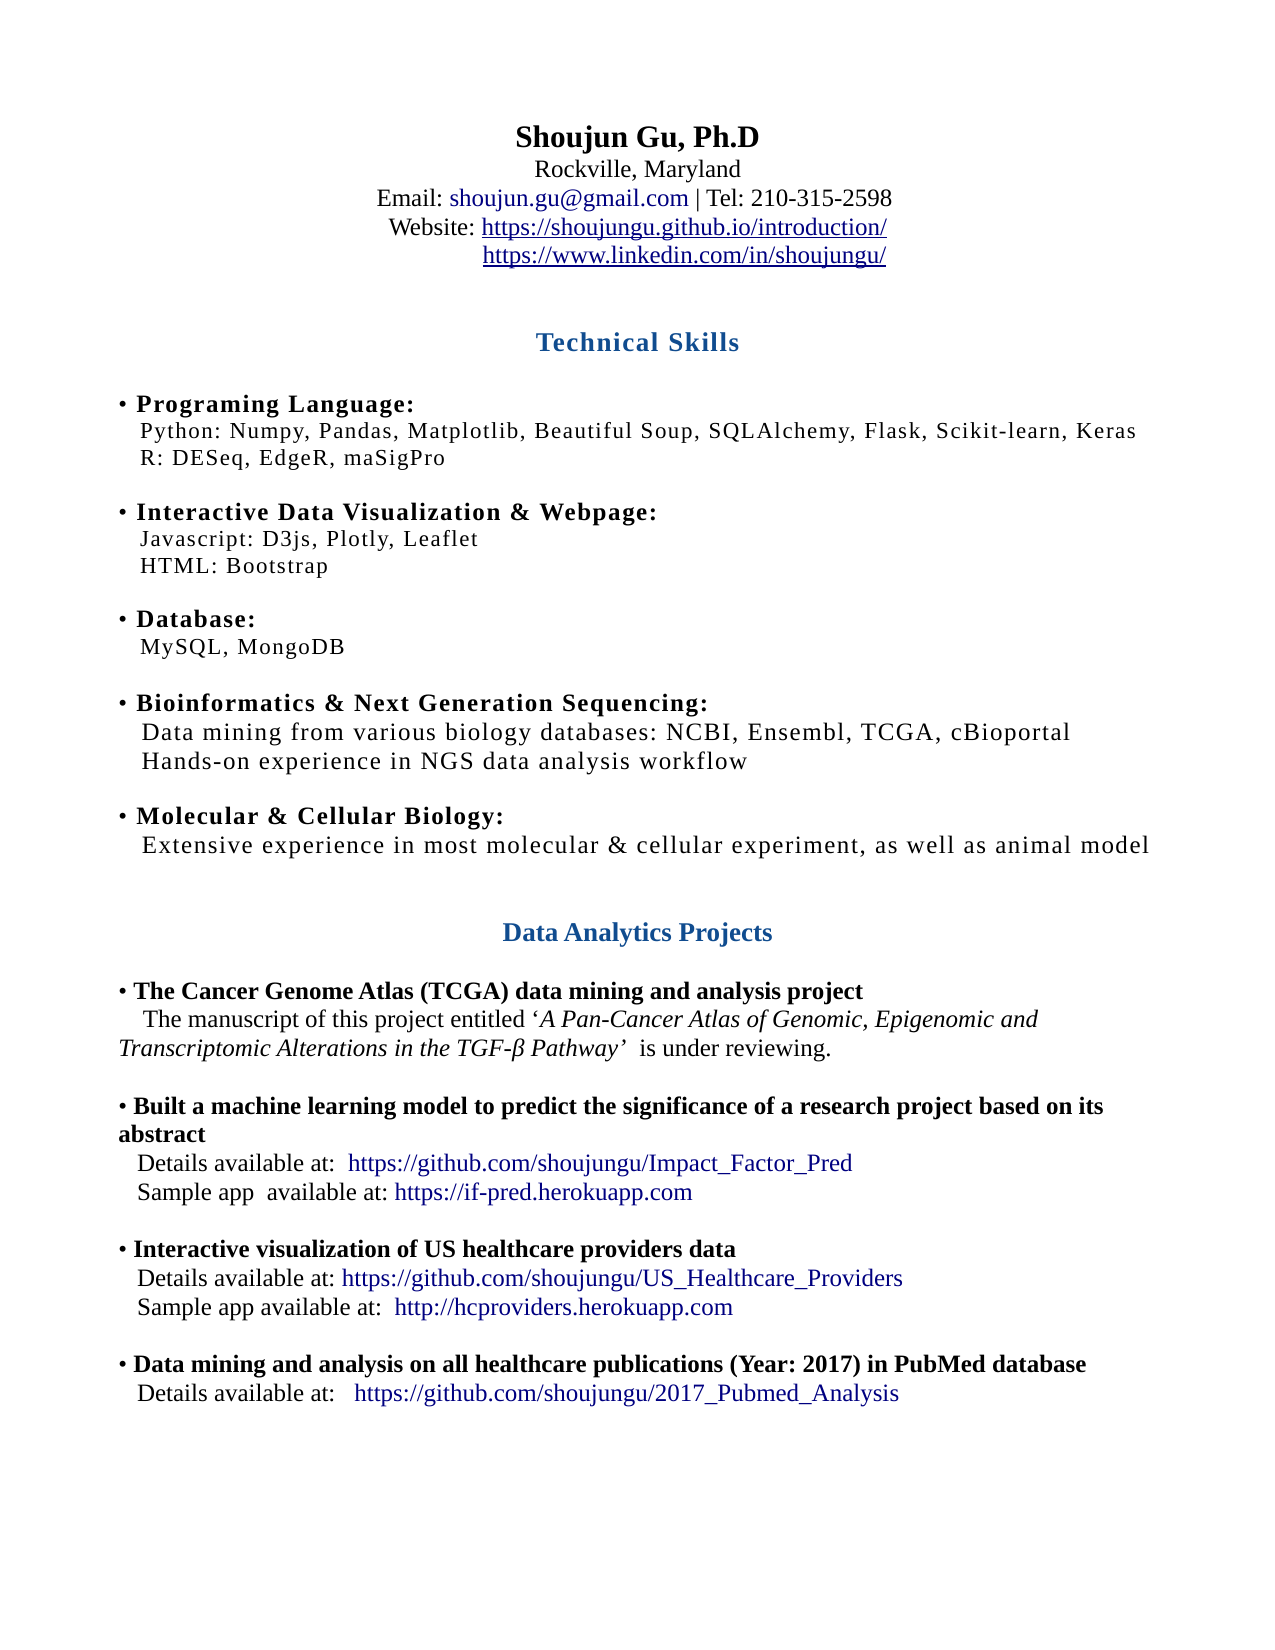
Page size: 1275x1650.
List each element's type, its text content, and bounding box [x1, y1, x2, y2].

text • Programing Language: [118, 389, 1157, 418]
text Python: Numpy, Pandas, Matplotlib, Beautiful Soup, SQLAlchemy, Flask, Scikit-learn, Keras [118, 418, 1157, 444]
text • The Cancer Genome Atlas (TCGA) data mining and analysis project [118, 976, 1157, 1004]
text • Interactive visualization of US healthcare providers data [118, 1234, 1157, 1263]
text https://www.linkedin.com/in/shoujungu/ [118, 240, 1157, 269]
text Email: shoujun.gu@gmail.com | Tel: 210-315-2598 [118, 183, 1157, 212]
text Rockville, Maryland [118, 154, 1157, 183]
text • Built a machine learning model to predict the significance of a research project based on its abstract [118, 1091, 1157, 1148]
text Extensive experience in most molecular & cellular experiment, as well as animal model [118, 830, 1157, 858]
text Details available at: https://github.com/shoujungu/2017_Pubmed_Analysis [118, 1378, 1157, 1407]
text Sample app available at: https://if-pred.herokuapp.com [118, 1177, 1157, 1206]
text Javascript: D3js, Plotly, Leaflet [118, 525, 1157, 552]
text • Bioinformatics & Next Generation Sequencing: [118, 688, 1157, 717]
text The manuscript of this project entitled ‘A Pan-Cancer Atlas of Genomic, Epigenomic and Transcriptomic Alterations in the TGF-β Pathway’ is under reviewing. [118, 1004, 1157, 1062]
text Details available at: https://github.com/shoujungu/US_Healthcare_Providers [118, 1263, 1157, 1292]
text Technical Skills [118, 327, 1157, 358]
text Website: https://shoujungu.github.io/introduction/ [118, 212, 1157, 240]
text • Molecular & Cellular Biology: [118, 801, 1157, 830]
text R: DESeq, EdgeR, maSigPro [118, 444, 1157, 470]
text Shoujun Gu, Ph.D [118, 118, 1157, 154]
text HTML: Bootstrap [118, 552, 1157, 578]
text MySQL, MongoDB [118, 633, 1157, 659]
text Details available at: https://github.com/shoujungu/Impact_Factor_Pred [118, 1148, 1157, 1177]
text Data mining from various biology databases: NCBI, Ensembl, TCGA, cBioportal [118, 717, 1157, 746]
text Data Analytics Projects [118, 916, 1157, 947]
text Sample app available at: http://hcproviders.herokuapp.com [118, 1292, 1157, 1321]
text Hands-on experience in NGS data analysis workflow [118, 746, 1157, 774]
text • Interactive Data Visualization & Webpage: [118, 497, 1157, 525]
text • Database: [118, 604, 1157, 633]
text • Data mining and analysis on all healthcare publications (Year: 2017) in PubMed database [118, 1349, 1157, 1378]
